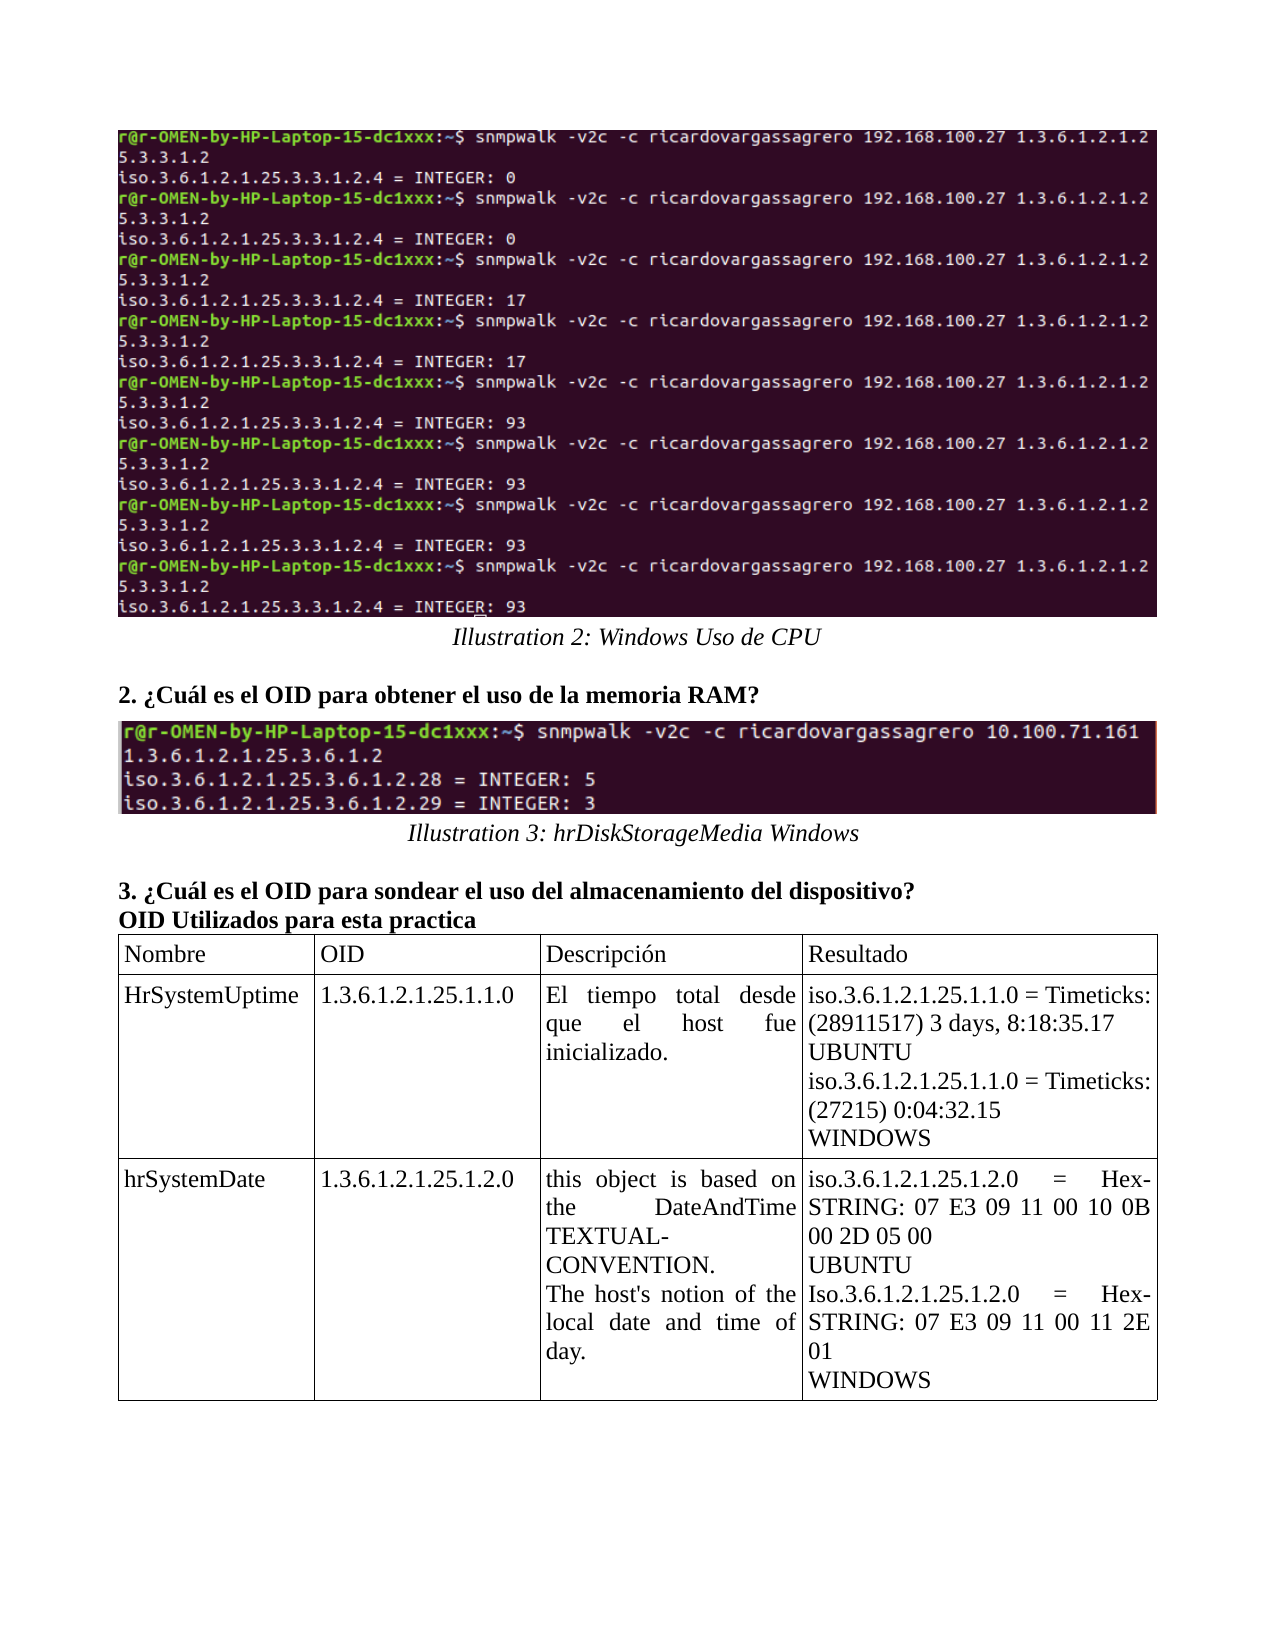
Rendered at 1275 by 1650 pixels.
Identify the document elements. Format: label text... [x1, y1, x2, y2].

table_cell iso.3.6.1.2.1.25.1.2.0 = Hex-STRING: 07 E3 09 11 00 10 0B 00 2D 05 00 UBUNTU Iso.3.6.1.2.1.25.1.2.0 = Hex-STRING: 07 E3 09 11 00 11 2E 01 WINDOWS [803, 1159, 1157, 1399]
table_cell HrSystemUptime [119, 975, 314, 1158]
table_cell iso.3.6.1.2.1.25.1.1.0 = Timeticks: (28911517) 3 days, 8:18:35.17 UBUNTU iso.3.6.1.2.1.25.1.1.0 = Timeticks: (27215) 0:04:32.15 WINDOWS [803, 975, 1157, 1158]
text 2. ¿Cuál es el OID para obtener el uso de la memoria RAM? [118, 680, 1157, 709]
table_cell El tiempo total desde que el host fue inicializado. [541, 975, 802, 1158]
table_cell 1.3.6.1.2.1.25.1.1.0 [315, 975, 540, 1158]
table_header Descripción [541, 935, 802, 974]
text 3. ¿Cuál es el OID para sondear el uso del almacenamiento del dispositivo? [118, 876, 1157, 905]
text Illustration 3: hrDiskStorageMedia Windows [118, 814, 1157, 847]
table_cell 1.3.6.1.2.1.25.1.2.0 [315, 1159, 540, 1399]
table_header OID [315, 935, 540, 974]
picture [118, 130, 1157, 617]
picture [118, 721, 1157, 814]
table_header Nombre [119, 935, 314, 974]
text Illustration 2: Windows Uso de CPU [118, 617, 1157, 651]
text OID Utilizados para esta practica [118, 905, 1157, 933]
table_header Resultado [803, 935, 1157, 974]
table_cell this object is based on the DateAndTime TEXTUAL- CONVENTION. The host's notion of the local date and time of day. [541, 1159, 802, 1399]
table_cell hrSystemDate [119, 1159, 314, 1399]
